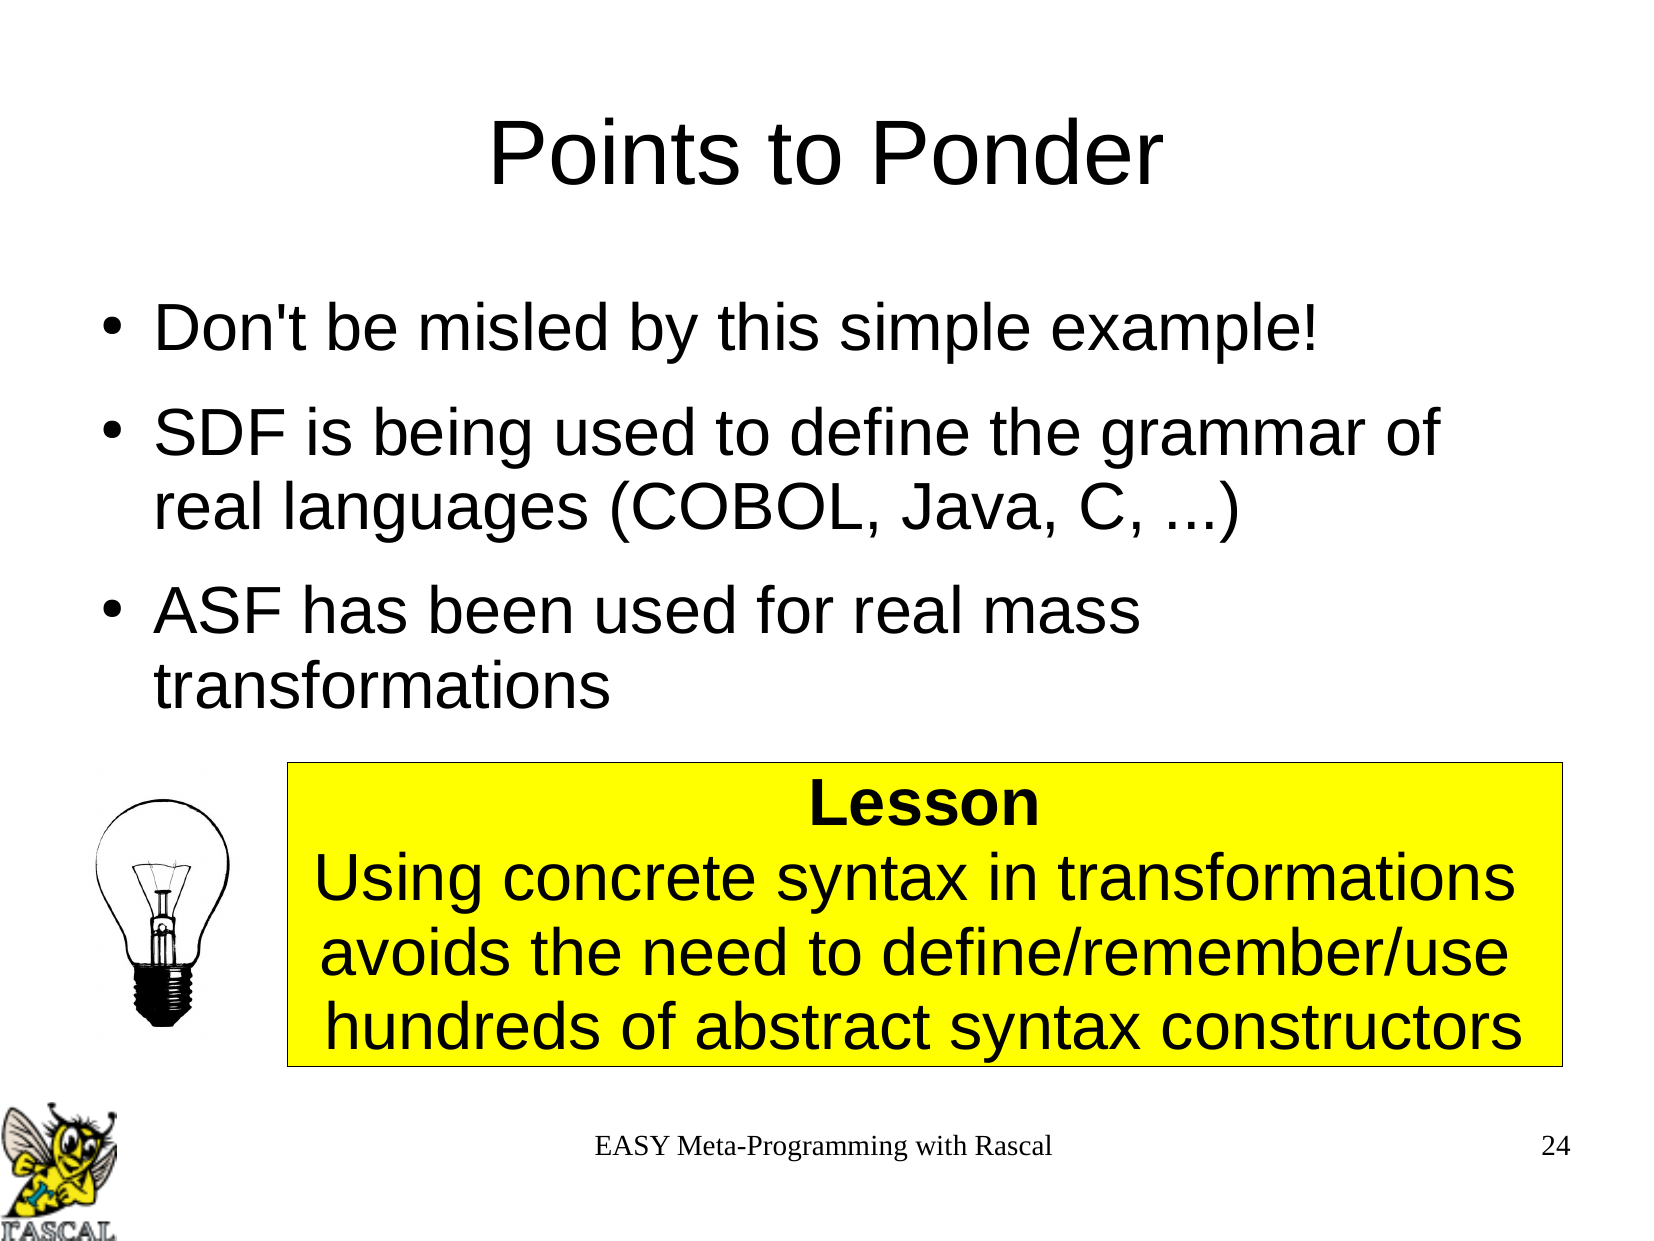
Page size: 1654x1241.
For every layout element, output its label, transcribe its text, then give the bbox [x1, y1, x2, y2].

text_box Lesson Using concrete syntax in transformations avoids the need to define/remember/use hundreds of abstract syntax constructors [287, 762, 1563, 1067]
title Points to Ponder [82, 49, 1571, 257]
list Don't be misled by this simple example! SDF is being used to define the grammar of real languages (COBOL, Java, C, ...) ASF has been used for real mass transformations [82, 290, 1571, 1109]
picture [50, 739, 285, 1069]
picture [0, 1102, 117, 1241]
